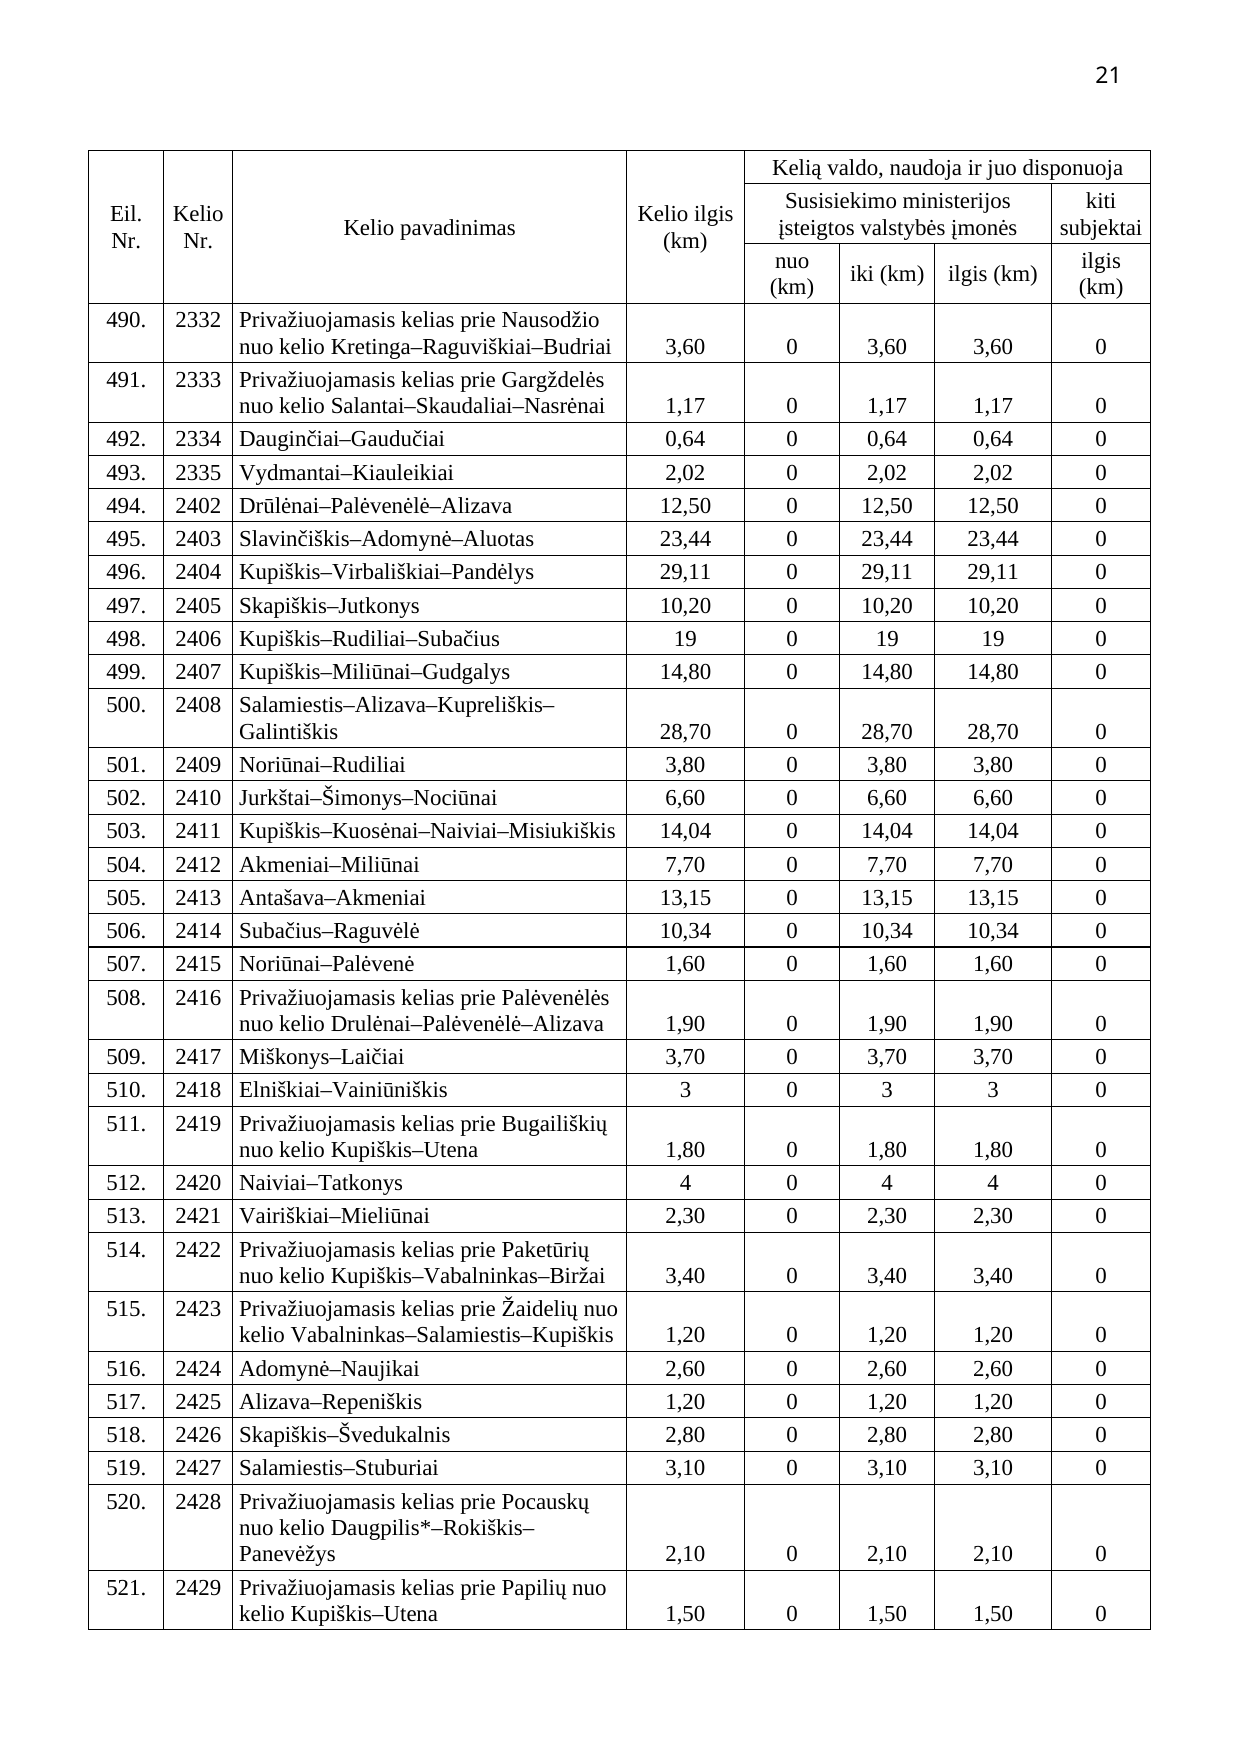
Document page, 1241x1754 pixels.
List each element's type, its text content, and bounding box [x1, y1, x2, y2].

table_cell 2412 [164, 848, 232, 880]
table_cell 1,20 [627, 1292, 744, 1351]
table_cell 2421 [164, 1200, 232, 1232]
table_cell 0 [745, 781, 839, 813]
table_cell 2422 [164, 1233, 232, 1291]
table_cell 3,40 [840, 1233, 934, 1291]
table_cell 0 [1052, 1352, 1150, 1384]
table_cell Privažiuojamasis kelias prie Nausodžio nuo kelio Kretinga–Raguviškiai–Budriai [233, 304, 626, 362]
table_cell Noriūnai–Rudiliai [233, 748, 626, 780]
table_cell 3,70 [935, 1040, 1051, 1072]
table_cell 0 [745, 456, 839, 488]
table_cell Skapiškis–Švedukalnis [233, 1418, 626, 1451]
table_cell 1,80 [627, 1107, 744, 1165]
table_cell nuo (km) [745, 244, 839, 302]
table_cell 0 [1052, 1040, 1150, 1072]
table_cell Dauginčiai–Gaudučiai [233, 423, 626, 455]
table_cell 0 [1052, 914, 1150, 946]
table_cell 2,02 [627, 456, 744, 488]
table_cell 2413 [164, 881, 232, 913]
table_cell 12,50 [627, 489, 744, 521]
table_cell Vydmantai–Kiauleikiai [233, 456, 626, 488]
table_cell 495. [89, 522, 163, 554]
table_cell 0 [745, 589, 839, 621]
table_cell 2416 [164, 981, 232, 1039]
table_cell 1,50 [840, 1571, 934, 1629]
table_cell 508. [89, 981, 163, 1039]
table_cell 1,60 [627, 948, 744, 979]
table_cell 0 [745, 848, 839, 880]
table_cell 14,04 [840, 815, 934, 847]
table_cell 2,60 [935, 1352, 1051, 1384]
table_cell 13,15 [627, 881, 744, 913]
table_cell 3 [840, 1074, 934, 1106]
table_cell 2,02 [935, 456, 1051, 488]
table_cell 3 [627, 1074, 744, 1106]
table_cell Privažiuojamasis kelias prie Gargždelės nuo kelio Salantai–Skaudaliai–Nasrėnai [233, 363, 626, 422]
table_cell 0 [1052, 1418, 1150, 1451]
table_cell 2427 [164, 1452, 232, 1484]
table_cell Drūlėnai–Palėvenėlė–Alizava [233, 489, 626, 521]
table_header Kelio pavadinimas [233, 151, 626, 302]
table_cell 1,60 [840, 948, 934, 979]
table_cell 504. [89, 848, 163, 880]
table_cell 0 [745, 1040, 839, 1072]
table_cell 2402 [164, 489, 232, 521]
table_cell 3,60 [935, 304, 1051, 362]
table_cell 3,40 [627, 1233, 744, 1291]
table_cell 2409 [164, 748, 232, 780]
table_cell Skapiškis–Jutkonys [233, 589, 626, 621]
table_cell 2,30 [840, 1200, 934, 1232]
table_cell Noriūnai–Palėvenė [233, 948, 626, 979]
table_cell Privažiuojamasis kelias prie Palėvenėlės nuo kelio Drulėnai–Palėvenėlė–Alizava [233, 981, 626, 1039]
table_cell 494. [89, 489, 163, 521]
table_cell 2425 [164, 1385, 232, 1417]
table_cell iki (km) [840, 244, 934, 302]
table_cell kiti subjektai [1052, 184, 1150, 243]
table_cell 2411 [164, 815, 232, 847]
table_cell 0 [745, 981, 839, 1039]
table_cell Jurkštai–Šimonys–Nociūnai [233, 781, 626, 813]
table_cell 1,20 [840, 1385, 934, 1417]
table_cell Kupiškis–Virbališkiai–Pandėlys [233, 556, 626, 588]
table_cell 4 [935, 1166, 1051, 1198]
table_cell 510. [89, 1074, 163, 1106]
table_cell Susisiekimo ministerijos įsteigtos valstybės įmonės [745, 184, 1051, 243]
table_cell 512. [89, 1166, 163, 1198]
table_cell 3,10 [935, 1452, 1051, 1484]
table_cell 2,30 [935, 1200, 1051, 1232]
table_cell 2,10 [840, 1485, 934, 1570]
table_cell 6,60 [840, 781, 934, 813]
table_cell 520. [89, 1485, 163, 1570]
table_cell 506. [89, 914, 163, 946]
table_cell 2,10 [935, 1485, 1051, 1570]
table_header Kelio ilgis (km) [627, 151, 744, 302]
table_cell 0 [1052, 689, 1150, 747]
table_cell 0 [745, 1571, 839, 1629]
table_cell 501. [89, 748, 163, 780]
table_cell 0 [745, 363, 839, 422]
table_cell 2405 [164, 589, 232, 621]
table_cell 14,04 [935, 815, 1051, 847]
table_cell 1,80 [840, 1107, 934, 1165]
table_cell 0 [745, 1292, 839, 1351]
table_cell 497. [89, 589, 163, 621]
table_cell 23,44 [935, 522, 1051, 554]
table_cell 502. [89, 781, 163, 813]
table_cell 0 [745, 622, 839, 654]
table_cell 7,70 [935, 848, 1051, 880]
table_cell 496. [89, 556, 163, 588]
table_cell 28,70 [840, 689, 934, 747]
table_cell 2,60 [627, 1352, 744, 1384]
table_cell Elniškiai–Vainiūniškis [233, 1074, 626, 1106]
table_cell 1,90 [840, 981, 934, 1039]
table_cell 518. [89, 1418, 163, 1451]
table_cell 0 [1052, 363, 1150, 422]
table_cell 3,40 [935, 1233, 1051, 1291]
table_cell 0 [1052, 981, 1150, 1039]
table_cell Privažiuojamasis kelias prie Paketūrių nuo kelio Kupiškis–Vabalninkas–Biržai [233, 1233, 626, 1291]
table_cell 3,10 [840, 1452, 934, 1484]
table_cell 517. [89, 1385, 163, 1417]
table_cell 3 [935, 1074, 1051, 1106]
table_cell 14,80 [627, 655, 744, 687]
table_cell 0 [1052, 1452, 1150, 1484]
table_cell 28,70 [935, 689, 1051, 747]
table_cell 2408 [164, 689, 232, 747]
table_cell 491. [89, 363, 163, 422]
table_cell 505. [89, 881, 163, 913]
table_cell 6,60 [627, 781, 744, 813]
table_cell 511. [89, 1107, 163, 1165]
table_cell ilgis (km) [935, 244, 1051, 302]
table_cell 2418 [164, 1074, 232, 1106]
table_cell 19 [627, 622, 744, 654]
table_cell 10,34 [627, 914, 744, 946]
table_cell 0 [745, 914, 839, 946]
table_cell 0 [1052, 304, 1150, 362]
table_cell 1,20 [840, 1292, 934, 1351]
table_cell 3,80 [935, 748, 1051, 780]
table_cell 1,17 [935, 363, 1051, 422]
table_cell 0 [1052, 489, 1150, 521]
table_cell 2419 [164, 1107, 232, 1165]
table_cell 492. [89, 423, 163, 455]
table_cell 503. [89, 815, 163, 847]
table_cell 0 [1052, 556, 1150, 588]
table_cell 500. [89, 689, 163, 747]
table_cell 509. [89, 1040, 163, 1072]
table_cell 1,20 [627, 1385, 744, 1417]
table_cell 2,02 [840, 456, 934, 488]
table_cell 6,60 [935, 781, 1051, 813]
table_cell 10,20 [840, 589, 934, 621]
table_cell 0 [1052, 1292, 1150, 1351]
table_cell 13,15 [840, 881, 934, 913]
table_cell Salamiestis–Stuburiai [233, 1452, 626, 1484]
table_cell 0 [745, 881, 839, 913]
table_cell 0 [745, 423, 839, 455]
table_cell 0 [1052, 1385, 1150, 1417]
table_header Eil. Nr. [89, 151, 163, 302]
table_cell 0 [1052, 1485, 1150, 1570]
table_cell 493. [89, 456, 163, 488]
table_cell 13,15 [935, 881, 1051, 913]
table_cell Vairiškiai–Mieliūnai [233, 1200, 626, 1232]
table_cell 2,80 [627, 1418, 744, 1451]
table_cell 29,11 [627, 556, 744, 588]
table_cell 3,80 [627, 748, 744, 780]
table_cell 0 [1052, 748, 1150, 780]
table_cell 0 [1052, 622, 1150, 654]
table_cell 0 [745, 748, 839, 780]
table_cell 0 [745, 1233, 839, 1291]
table_cell 14,80 [840, 655, 934, 687]
table_cell 0 [1052, 1200, 1150, 1232]
table_cell 7,70 [840, 848, 934, 880]
table_cell 2,30 [627, 1200, 744, 1232]
table_cell 0 [745, 1452, 839, 1484]
table_cell Kupiškis–Kuosėnai–Naiviai–Misiukiškis [233, 815, 626, 847]
table_cell 0,64 [935, 423, 1051, 455]
table_cell 29,11 [840, 556, 934, 588]
table_cell Naiviai–Tatkonys [233, 1166, 626, 1198]
table_cell 14,04 [627, 815, 744, 847]
table_cell 0 [745, 655, 839, 687]
table_cell 3,10 [627, 1452, 744, 1484]
table_cell 29,11 [935, 556, 1051, 588]
table_cell 2429 [164, 1571, 232, 1629]
table_cell 0 [1052, 522, 1150, 554]
table_cell 513. [89, 1200, 163, 1232]
table_cell 0 [745, 1107, 839, 1165]
table_cell 19 [935, 622, 1051, 654]
table_cell 2404 [164, 556, 232, 588]
table_cell 514. [89, 1233, 163, 1291]
table_cell 0 [745, 489, 839, 521]
table_cell ilgis (km) [1052, 244, 1150, 302]
table_cell Kupiškis–Rudiliai–Subačius [233, 622, 626, 654]
table_cell 10,20 [627, 589, 744, 621]
table_cell 0 [745, 522, 839, 554]
table_cell 19 [840, 622, 934, 654]
table_cell 2426 [164, 1418, 232, 1451]
table_cell 0 [745, 1074, 839, 1106]
table_cell 521. [89, 1571, 163, 1629]
table_cell 0 [1052, 848, 1150, 880]
table_cell 2423 [164, 1292, 232, 1351]
table_cell 2428 [164, 1485, 232, 1570]
table_cell 3,60 [840, 304, 934, 362]
table_cell Adomynė–Naujikai [233, 1352, 626, 1384]
table_cell 10,34 [935, 914, 1051, 946]
table_cell 2,80 [840, 1418, 934, 1451]
table_cell 0 [745, 689, 839, 747]
table_cell 498. [89, 622, 163, 654]
table_cell 0 [1052, 1571, 1150, 1629]
table_cell 1,50 [627, 1571, 744, 1629]
table_cell 2334 [164, 423, 232, 455]
table_cell 1,17 [840, 363, 934, 422]
table_cell 3,70 [840, 1040, 934, 1072]
table_cell 507. [89, 948, 163, 979]
table_cell 23,44 [627, 522, 744, 554]
table_cell 0 [1052, 948, 1150, 979]
table_cell 7,70 [627, 848, 744, 880]
table_cell 2406 [164, 622, 232, 654]
table_cell 12,50 [840, 489, 934, 521]
table_cell 1,90 [935, 981, 1051, 1039]
table_cell 0 [1052, 1166, 1150, 1198]
table_cell 0 [745, 304, 839, 362]
table_cell 2417 [164, 1040, 232, 1072]
table_cell 4 [840, 1166, 934, 1198]
table_cell 2414 [164, 914, 232, 946]
table_cell 516. [89, 1352, 163, 1384]
table_cell 519. [89, 1452, 163, 1484]
table_cell 0 [1052, 589, 1150, 621]
table_cell 14,80 [935, 655, 1051, 687]
table_cell 0,64 [627, 423, 744, 455]
table_cell 2424 [164, 1352, 232, 1384]
table_cell 2332 [164, 304, 232, 362]
table_cell Antašava–Akmeniai [233, 881, 626, 913]
table_cell 0 [1052, 881, 1150, 913]
table_cell Privažiuojamasis kelias prie Bugailiškių nuo kelio Kupiškis–Utena [233, 1107, 626, 1165]
table_cell 2,80 [935, 1418, 1051, 1451]
table_cell 23,44 [840, 522, 934, 554]
table_cell 0 [745, 815, 839, 847]
table_cell 2415 [164, 948, 232, 979]
table_cell Privažiuojamasis kelias prie Žaidelių nuo kelio Vabalninkas–Salamiestis–Kupiškis [233, 1292, 626, 1351]
table_cell 10,20 [935, 589, 1051, 621]
table_header Kelią valdo, naudoja ir juo disponuoja [745, 151, 1150, 183]
table_cell Privažiuojamasis kelias prie Pocauskų nuo kelio Daugpilis*–Rokiškis–Panevėžys [233, 1485, 626, 1570]
table_cell Miškonys–Laičiai [233, 1040, 626, 1072]
table_cell 2,60 [840, 1352, 934, 1384]
table_cell 0 [745, 948, 839, 979]
table_cell 3,80 [840, 748, 934, 780]
table_cell 0 [745, 1200, 839, 1232]
table_cell 0 [1052, 1107, 1150, 1165]
table_cell 1,60 [935, 948, 1051, 979]
table_cell 3,60 [627, 304, 744, 362]
table_cell 499. [89, 655, 163, 687]
table_cell Slavinčiškis–Adomynė–Aluotas [233, 522, 626, 554]
table_cell 2403 [164, 522, 232, 554]
table_cell 10,34 [840, 914, 934, 946]
table_cell 1,20 [935, 1385, 1051, 1417]
table_cell 12,50 [935, 489, 1051, 521]
table_cell 3,70 [627, 1040, 744, 1072]
table_cell Privažiuojamasis kelias prie Papilių nuo kelio Kupiškis–Utena [233, 1571, 626, 1629]
table_cell 0 [745, 1485, 839, 1570]
table_cell 0 [745, 1418, 839, 1451]
table_cell 0 [745, 1352, 839, 1384]
table_cell 1,50 [935, 1571, 1051, 1629]
table_cell 2410 [164, 781, 232, 813]
table_cell Alizava–Repeniškis [233, 1385, 626, 1417]
table_cell 1,20 [935, 1292, 1051, 1351]
table_cell 0 [1052, 815, 1150, 847]
table_cell Subačius–Raguvėlė [233, 914, 626, 946]
table_cell 2333 [164, 363, 232, 422]
table_cell 2407 [164, 655, 232, 687]
table_cell 0 [1052, 781, 1150, 813]
table_cell 0 [745, 1166, 839, 1198]
table_cell 1,17 [627, 363, 744, 422]
table_header Kelio Nr. [164, 151, 232, 302]
table_cell 2335 [164, 456, 232, 488]
table_cell Salamiestis–Alizava–Kupreliškis– Galintiškis [233, 689, 626, 747]
table_cell 2,10 [627, 1485, 744, 1570]
table_cell 0 [1052, 1074, 1150, 1106]
table_cell 1,90 [627, 981, 744, 1039]
table_cell 0 [1052, 655, 1150, 687]
table_cell 0,64 [840, 423, 934, 455]
table_cell Akmeniai–Miliūnai [233, 848, 626, 880]
table_cell Kupiškis–Miliūnai–Gudgalys [233, 655, 626, 687]
table_cell 0 [745, 556, 839, 588]
table_cell 2420 [164, 1166, 232, 1198]
table_cell 0 [745, 1385, 839, 1417]
table_cell 0 [1052, 456, 1150, 488]
table_cell 490. [89, 304, 163, 362]
table_cell 515. [89, 1292, 163, 1351]
table_cell 0 [1052, 1233, 1150, 1291]
table_cell 1,80 [935, 1107, 1051, 1165]
table_cell 0 [1052, 423, 1150, 455]
table_cell 4 [627, 1166, 744, 1198]
table_cell 28,70 [627, 689, 744, 747]
